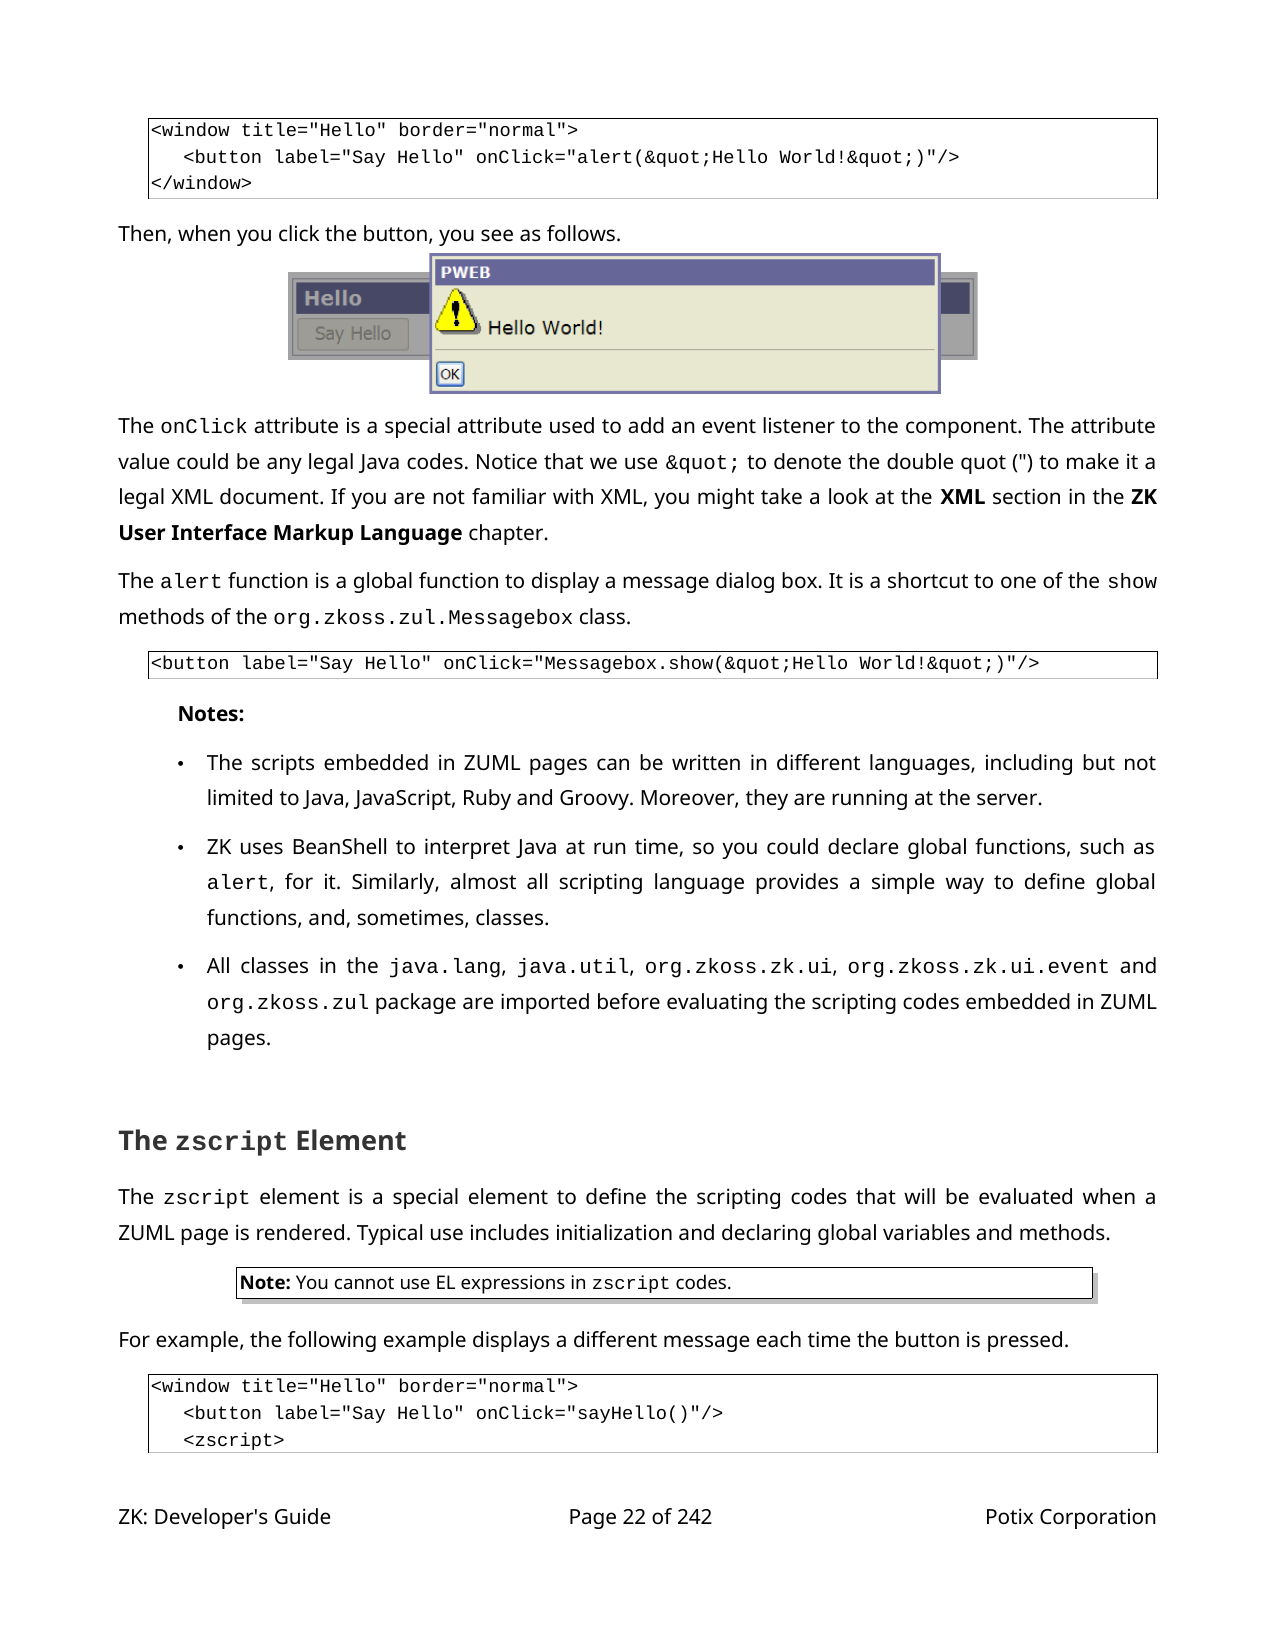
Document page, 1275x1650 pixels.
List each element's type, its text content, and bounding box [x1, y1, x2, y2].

subtitle The zscript Element [118, 1122, 1157, 1158]
text Then, when you click the button, you see as follows. [118, 219, 1157, 247]
list All classes in the java.lang, java.util, org.zkoss.zk.ui, org.zkoss.zk.ui.event and org.zkoss.zul package are imported before evaluating the scripting codes embedded in ZUML pages. [177, 952, 1157, 1051]
text The onClick attribute is a special attribute used to add an event listener to the component. The attribute value could be any legal Java codes. Notice that we use &quot; to denote the double quot (") to make it a legal XML document. If you are not familiar with XML, you might take a look at the XML section in the ZK User Interface Markup Language chapter. [118, 394, 1157, 546]
text <button label="Say Hello" onClick="Messagebox.show(&quot;Hello World!&quot;)"/> [149, 652, 1157, 678]
text <window title="Hello" border="normal"> [149, 1375, 1157, 1398]
list ZK uses BeanShell to interpret Java at run time, so you could declare global functions, such as alert, for it. Similarly, almost all scripting language provides a simple way to define global functions, and, sometimes, classes. [177, 832, 1157, 931]
text <window title="Hello" border="normal"> <button label="Say Hello" onClick="alert(&quot;Hello World!&quot;)"/> </window> [149, 119, 1157, 198]
text Notes: [177, 699, 1157, 727]
text <button label="Say Hello" onClick="sayHello()"/> [149, 1401, 1157, 1425]
list The scripts embedded in ZUML pages can be written in different languages, including but not limited to Java, JavaScript, Ruby and Groovy. Moreover, they are running at the server. [177, 748, 1157, 811]
text The zscript element is a special element to define the scripting codes that will be evaluated when a ZUML page is rendered. Typical use includes initialization and declaring global variables and methods. [118, 1182, 1157, 1246]
text Note: You cannot use EL expressions in zscript codes. [237, 1268, 1092, 1298]
text For example, the following example displays a different message each time the button is pressed. [118, 1325, 1157, 1353]
text The alert function is a global function to display a message dialog box. It is a shortcut to one of the show methods of the org.zkoss.zul.Messagebox class. [118, 567, 1157, 631]
picture [288, 253, 978, 394]
text <zscript> [149, 1428, 1157, 1452]
